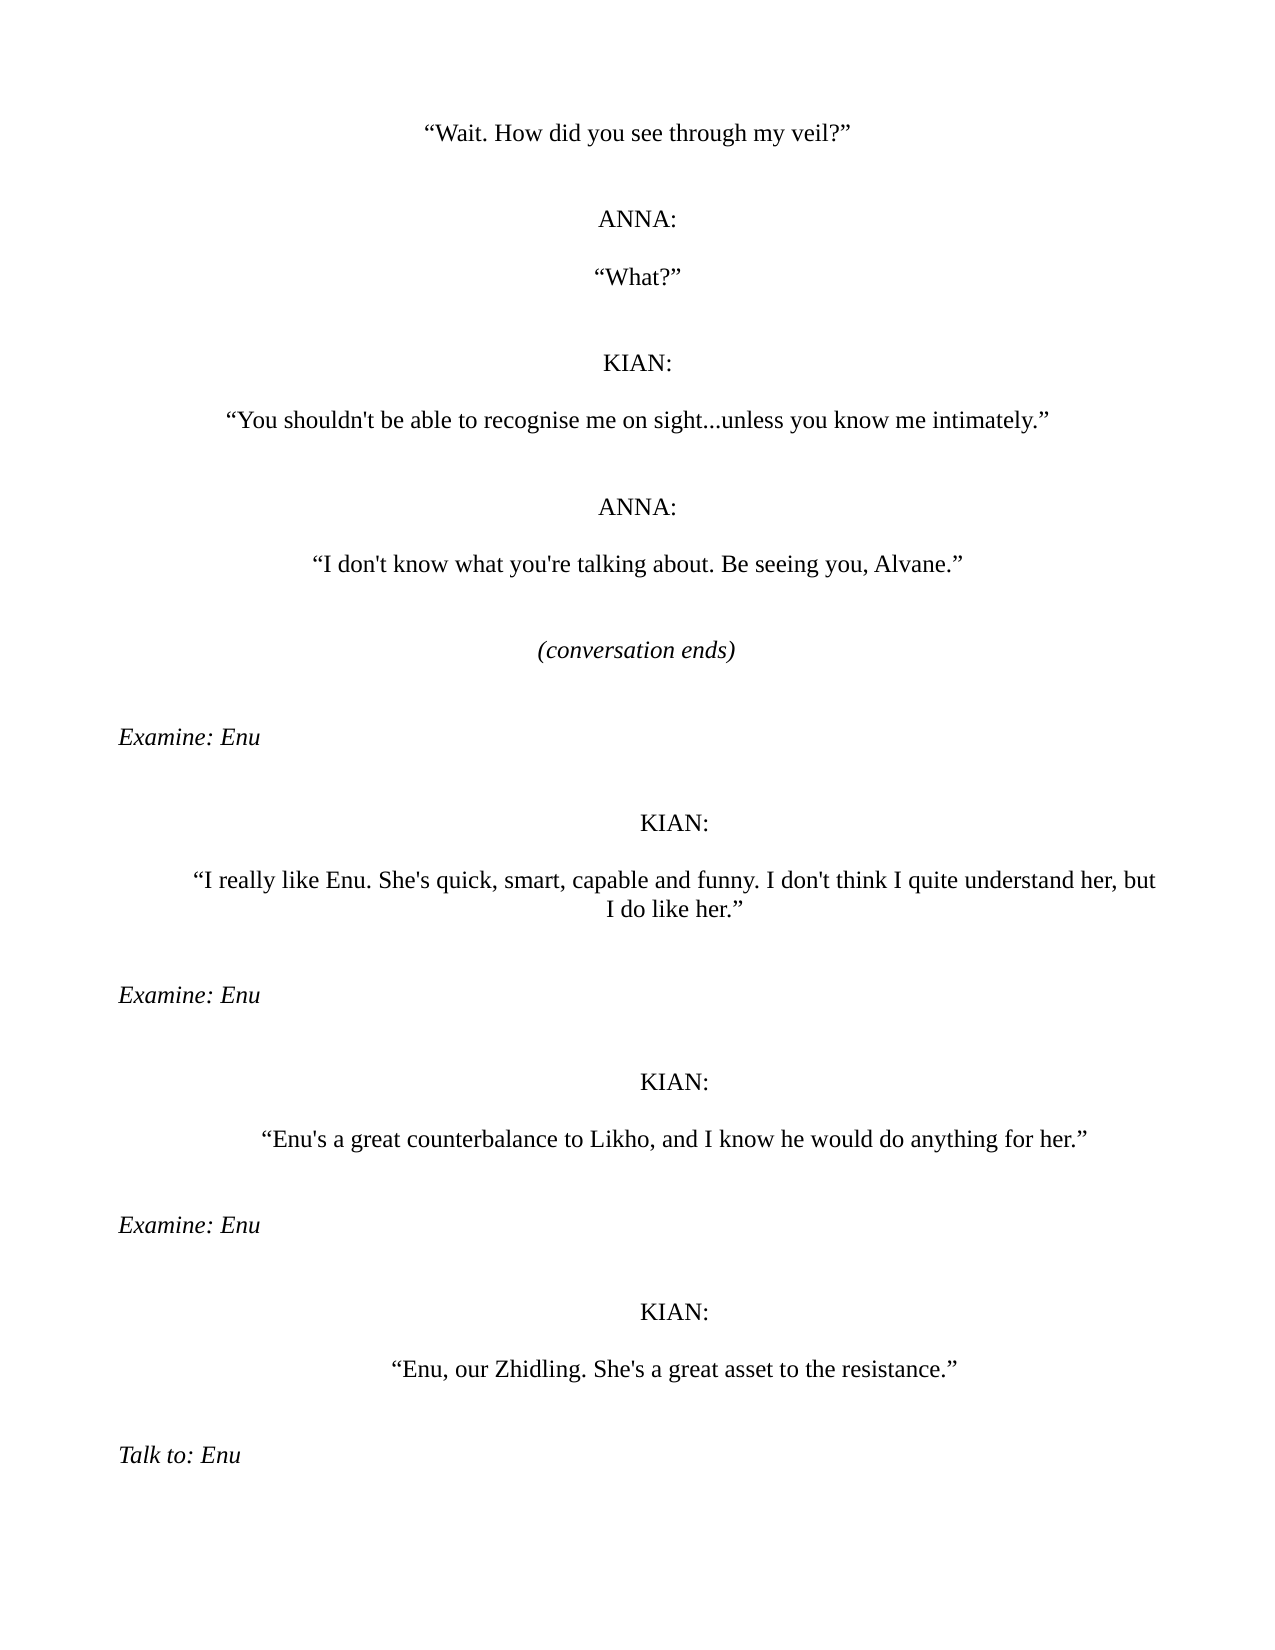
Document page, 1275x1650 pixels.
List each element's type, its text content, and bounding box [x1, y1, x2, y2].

text ANNA: “What?” [118, 204, 1157, 291]
text Talk to: Enu [118, 1441, 1157, 1469]
text “Enu's a great counterbalance to Likho, and I know he would do anything for her.” [118, 1124, 1157, 1153]
text KIAN: [118, 348, 1157, 377]
text Examine: Enu [118, 722, 1157, 751]
text “I don't know what you're talking about. Be seeing you, Alvane.” [118, 521, 1157, 578]
text “I really like Enu. She's quick, smart, capable and funny. I don't think I quite understand her, but I do like her.” [118, 866, 1157, 923]
text “Enu, our Zhidling. She's a great asset to the resistance.” [118, 1354, 1157, 1383]
text KIAN: [118, 1067, 1157, 1096]
text KIAN: [118, 808, 1157, 837]
text (conversation ends) [118, 636, 1157, 664]
text KIAN: [118, 1297, 1157, 1326]
text “You shouldn't be able to recognise me on sight...unless you know me intimately.” [118, 377, 1157, 434]
text Examine: Enu [118, 981, 1157, 1009]
text Examine: Enu [118, 1211, 1157, 1239]
text “Wait. How did you see through my veil?” [118, 118, 1157, 147]
text ANNA: [118, 492, 1157, 521]
